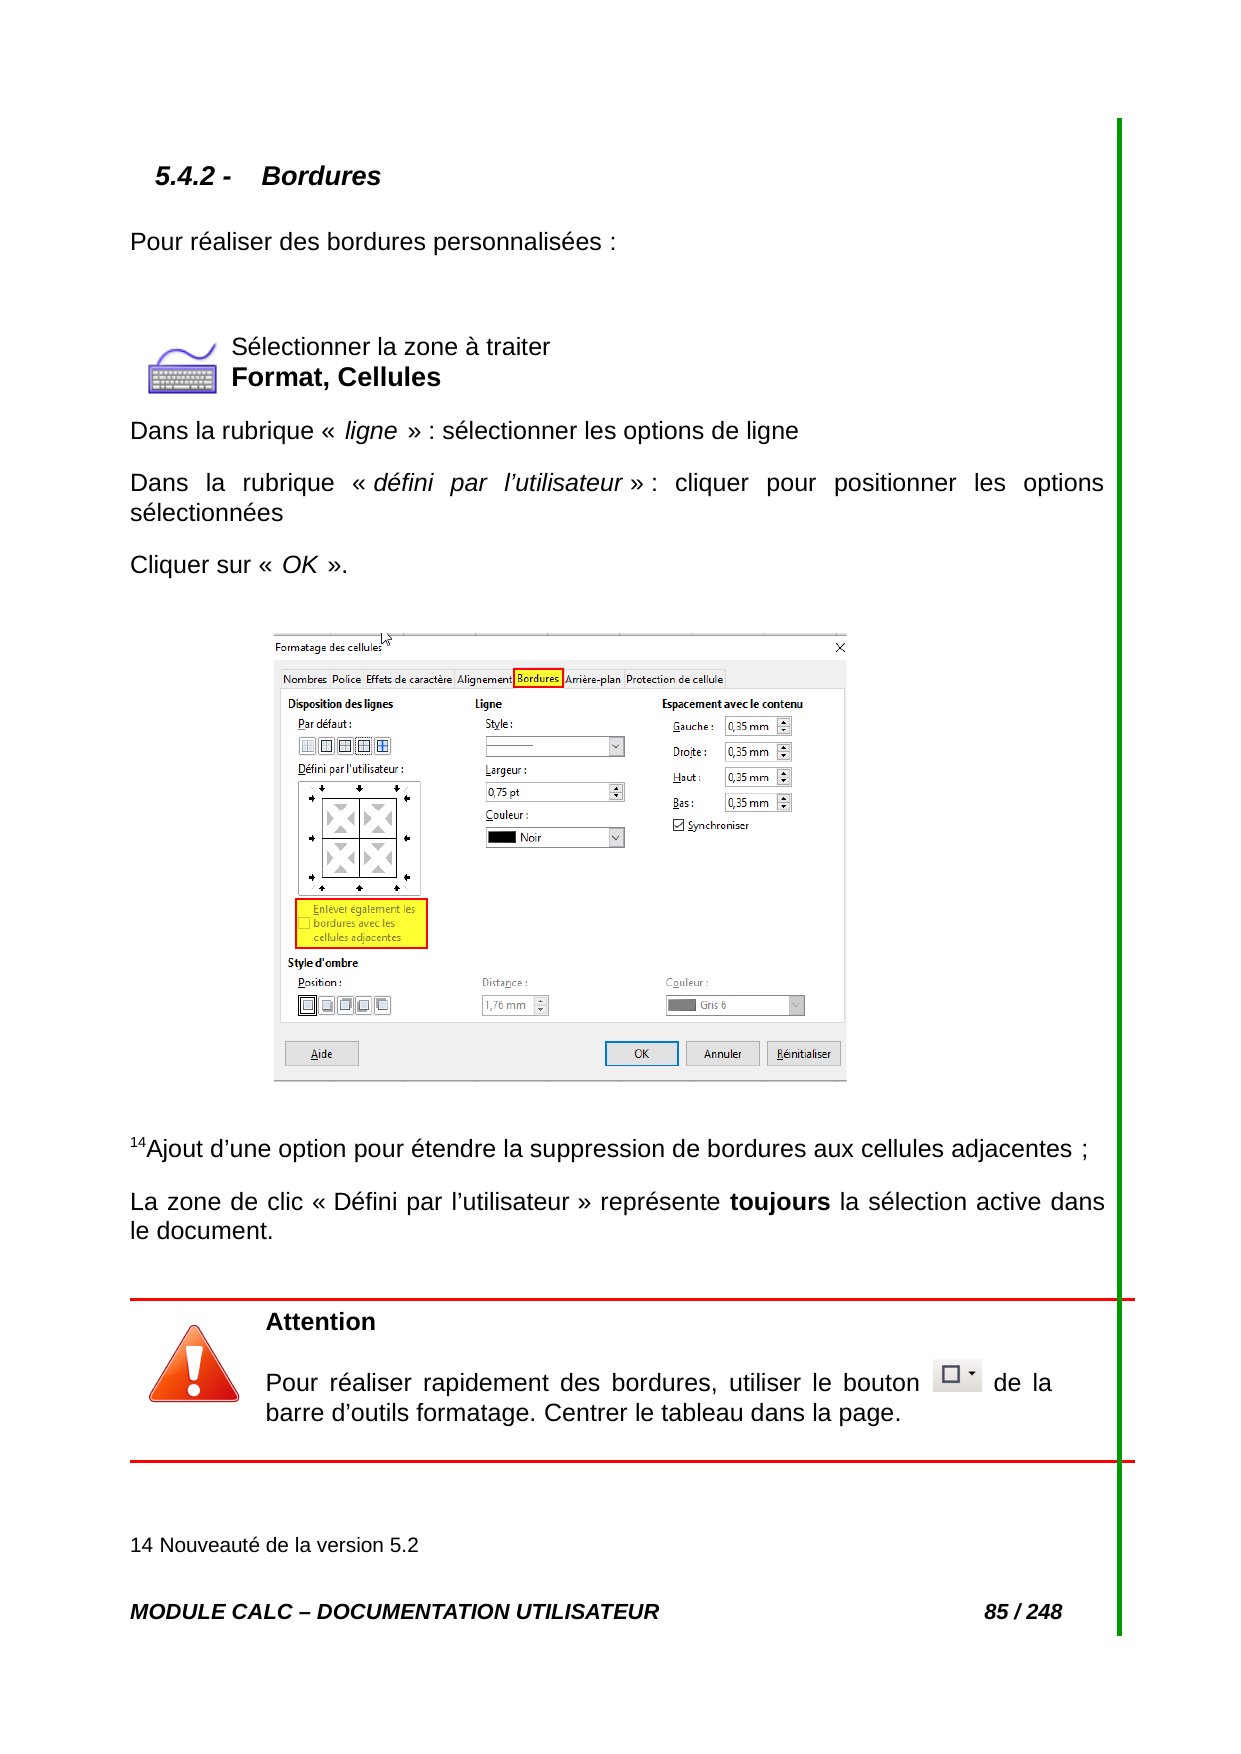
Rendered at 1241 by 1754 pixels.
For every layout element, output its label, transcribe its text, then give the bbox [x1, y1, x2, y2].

picture [932, 1359, 983, 1392]
subtitle Bordures [155, 159, 1105, 190]
text [130, 361, 144, 392]
text Nouveauté de la version 5.2 [130, 1533, 1105, 1557]
picture [273, 633, 847, 1082]
text Dans la rubrique « ligne » : sélectionner les options de ligne [130, 416, 1105, 445]
text Format, Cellules [220, 361, 1105, 392]
table_header Attention Pour réaliser rapidement des bordures, utiliser le bouton de la barre d’outils formatage. Centrer le tableau dans la page. [260, 1301, 1117, 1460]
picture [135, 1306, 254, 1425]
text La zone de clic « Défini par l’utilisateur » représente toujours la sélection active dans le document. [130, 1187, 1105, 1245]
text Cliquer sur « OK ». [130, 550, 1105, 579]
text Pour réaliser des bordures personnalisées : [130, 226, 1105, 256]
table_header [130, 1301, 259, 1460]
text Dans la rubrique « défini par l’utilisateur » : cliquer pour positionner les options sélectionnées [130, 468, 1105, 526]
picture [144, 332, 220, 408]
text Sélectionner la zone à traiter [220, 332, 1105, 361]
text Ajout d’une option pour étendre la suppression de bordures aux cellules adjacentes ; [130, 1134, 1105, 1163]
